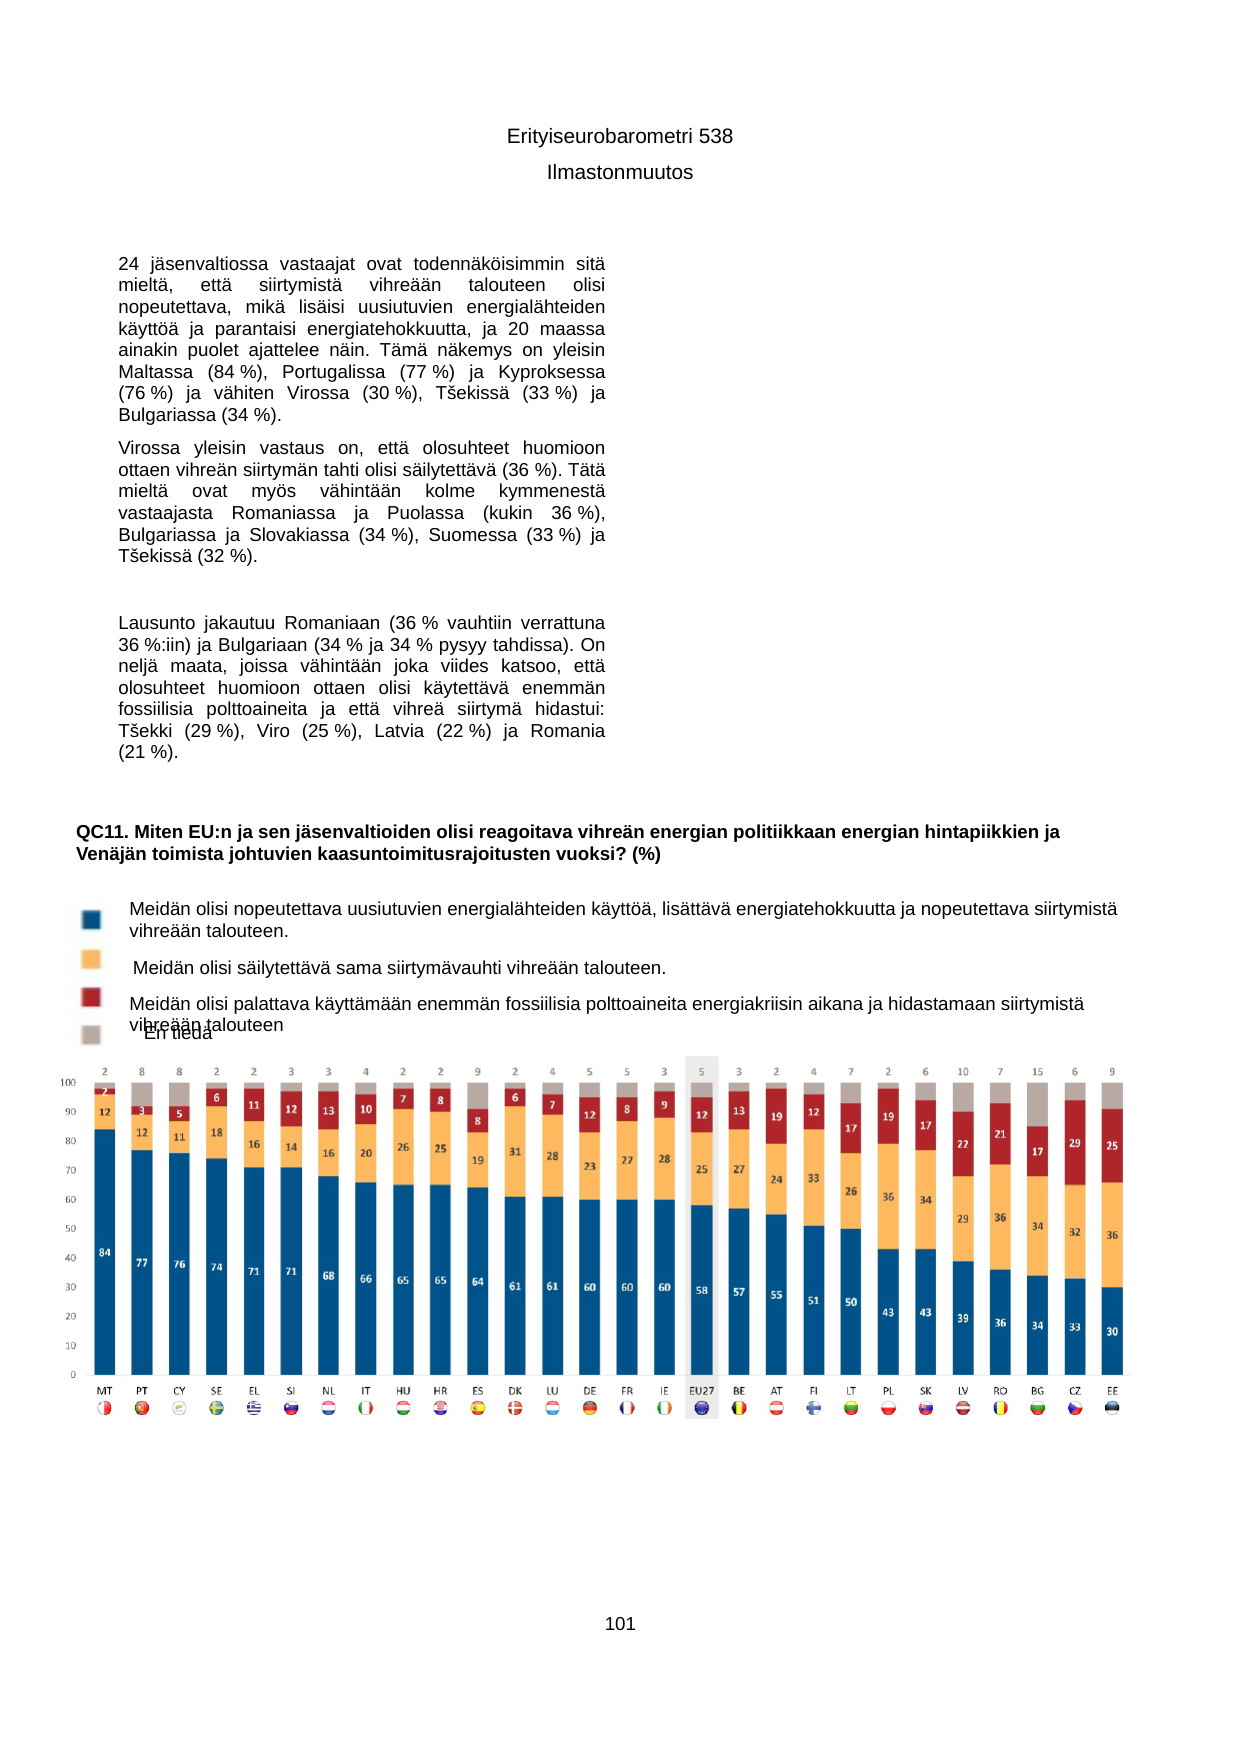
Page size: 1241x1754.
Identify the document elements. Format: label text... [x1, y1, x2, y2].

text Virossa yleisin vastaus on, että olosuhteet huomioon ottaen vihreän siirtymän tahti olisi säilytettävä (36 %). Tätä mieltä ovat myös vähintään kolme kymmenestä vastaajasta Romaniassa ja Puolassa (kukin 36 %), Bulgariassa ja Slovakiassa (34 %), Suomessa (33 %) ja Tšekissä (32 %). [118, 437, 605, 566]
text Lausunto jakautuu Romaniaan (36 % vauhtiin verrattuna 36 %:iin) ja Bulgariaan (34 % ja 34 % pysyy tahdissa). On neljä maata, joissa vähintään joka viides katsoo, että olosuhteet huomioon ottaen olisi käytettävä enemmän fossiilisia polttoaineita ja että vihreä siirtymä hidastui: Tšekki (29 %), Viro (25 %), Latvia (22 %) ja Romania (21 %). [118, 612, 605, 763]
picture [60, 896, 109, 1051]
picture [55, 1056, 1131, 1424]
text 24 jäsenvaltiossa vastaajat ovat todennäköisimmin sitä mieltä, että siirtymistä vihreään talouteen olisi nopeutettava, mikä lisäisi uusiutuvien energialähteiden käyttöä ja parantaisi energiatehokkuutta, ja 20 maassa ainakin puolet ajattelee näin. Tämä näkemys on yleisin Maltassa (84 %), Portugalissa (77 %) ja Kyproksessa (76 %) ja vähiten Virossa (30 %), Tšekissä (33 %) ja Bulgariassa (34 %). [118, 253, 605, 425]
